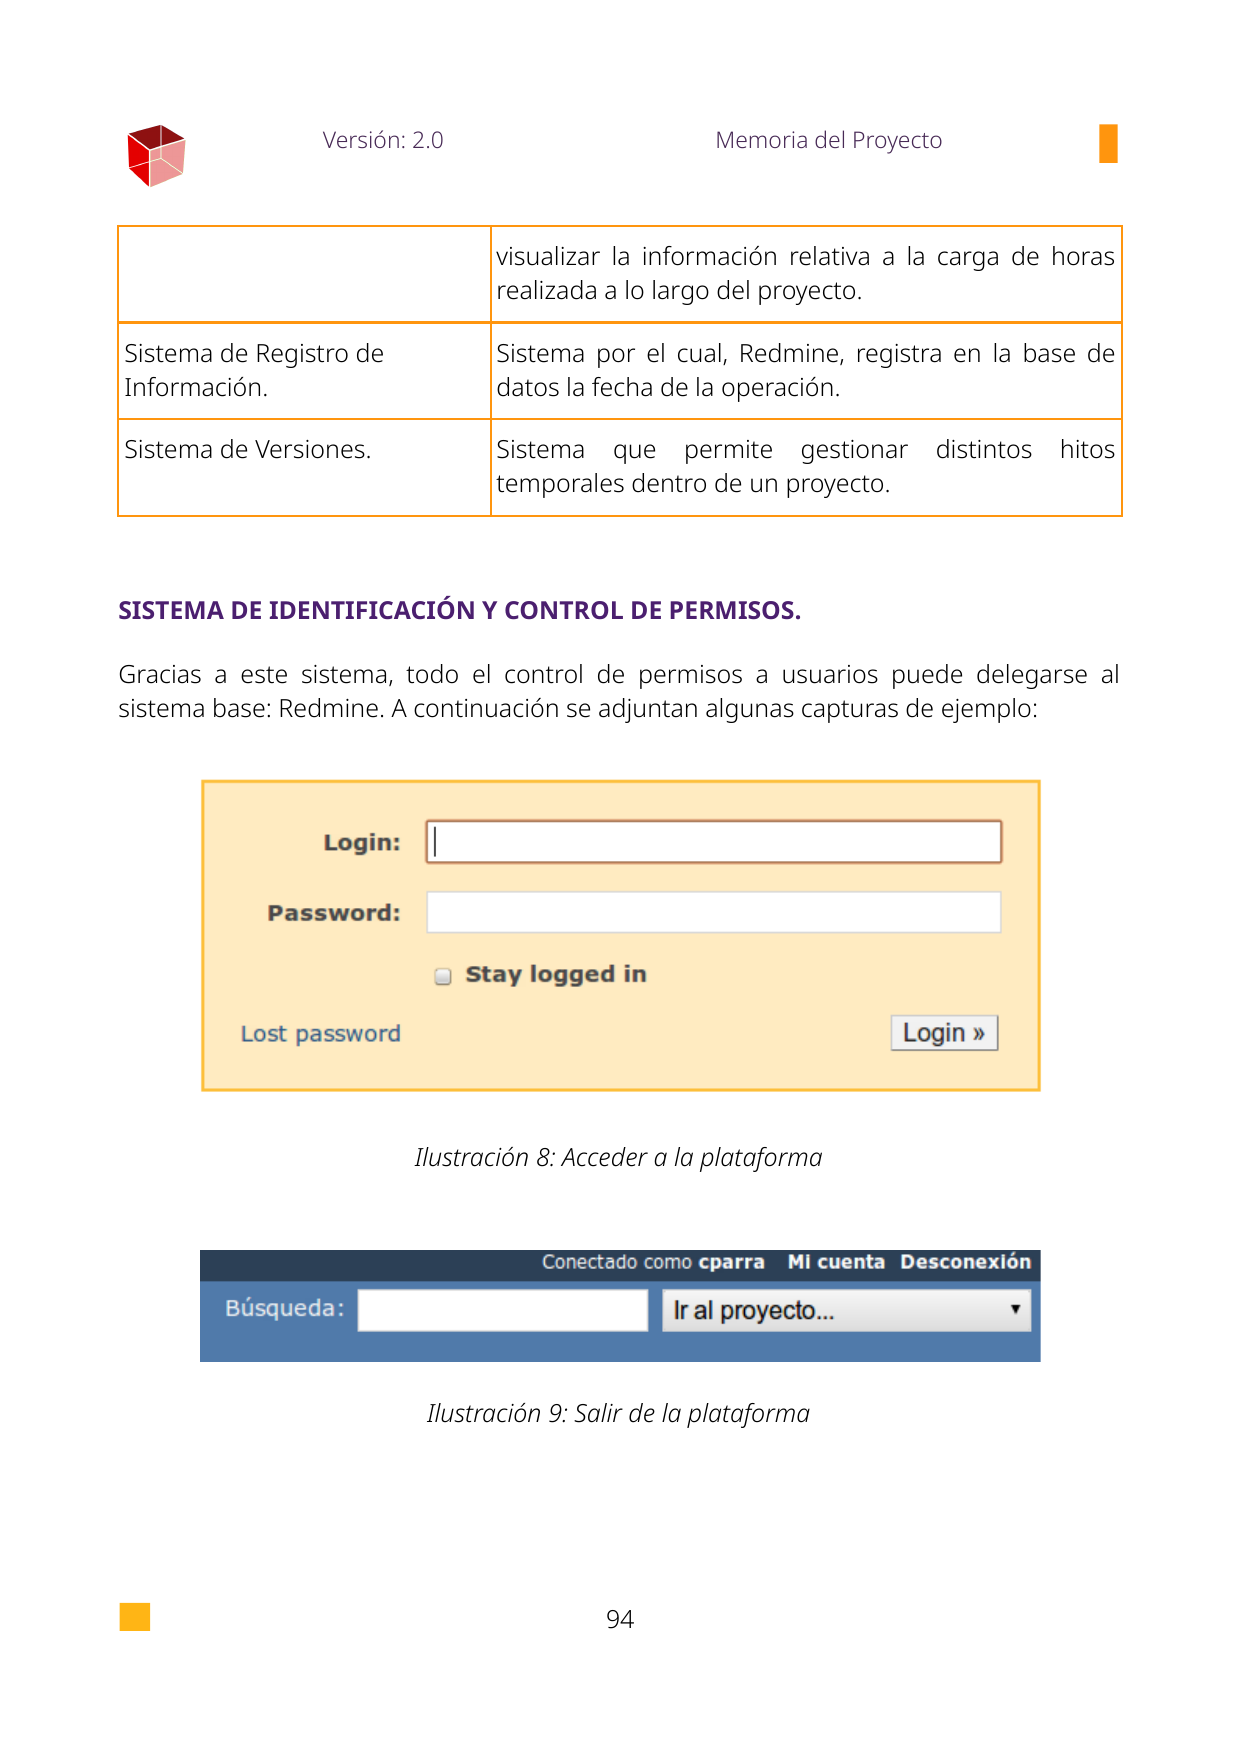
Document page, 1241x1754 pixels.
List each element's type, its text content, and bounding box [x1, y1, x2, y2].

table_cell Sistema de Versiones. [119, 420, 490, 515]
text Ilustración 8: Acceder a la plataforma [189, 1106, 1051, 1174]
text Ilustración 9: Salir de la plataforma [200, 1362, 1040, 1430]
picture [123, 123, 189, 189]
table_cell visualizar la información relativa a la carga de horas realizada a lo largo del proyecto. [492, 227, 1121, 321]
table_cell [119, 227, 490, 321]
picture [189, 767, 1052, 1106]
subtitle Sistema de Identificación y Control de Permisos. [118, 592, 1122, 626]
table_cell Sistema de Registro de Información. [119, 324, 490, 418]
table_cell Sistema que permite gestionar distintos hitos temporales dentro de un proyecto. [492, 420, 1121, 515]
text Gracias a este sistema, todo el control de permisos a usuarios puede delegarse al sistema base: Redmine. A continuación se adjuntan algunas capturas de ejemplo: [118, 656, 1122, 724]
picture [200, 1250, 1041, 1362]
table_cell Sistema por el cual, Redmine, registra en la base de datos la fecha de la operación. [492, 324, 1121, 418]
